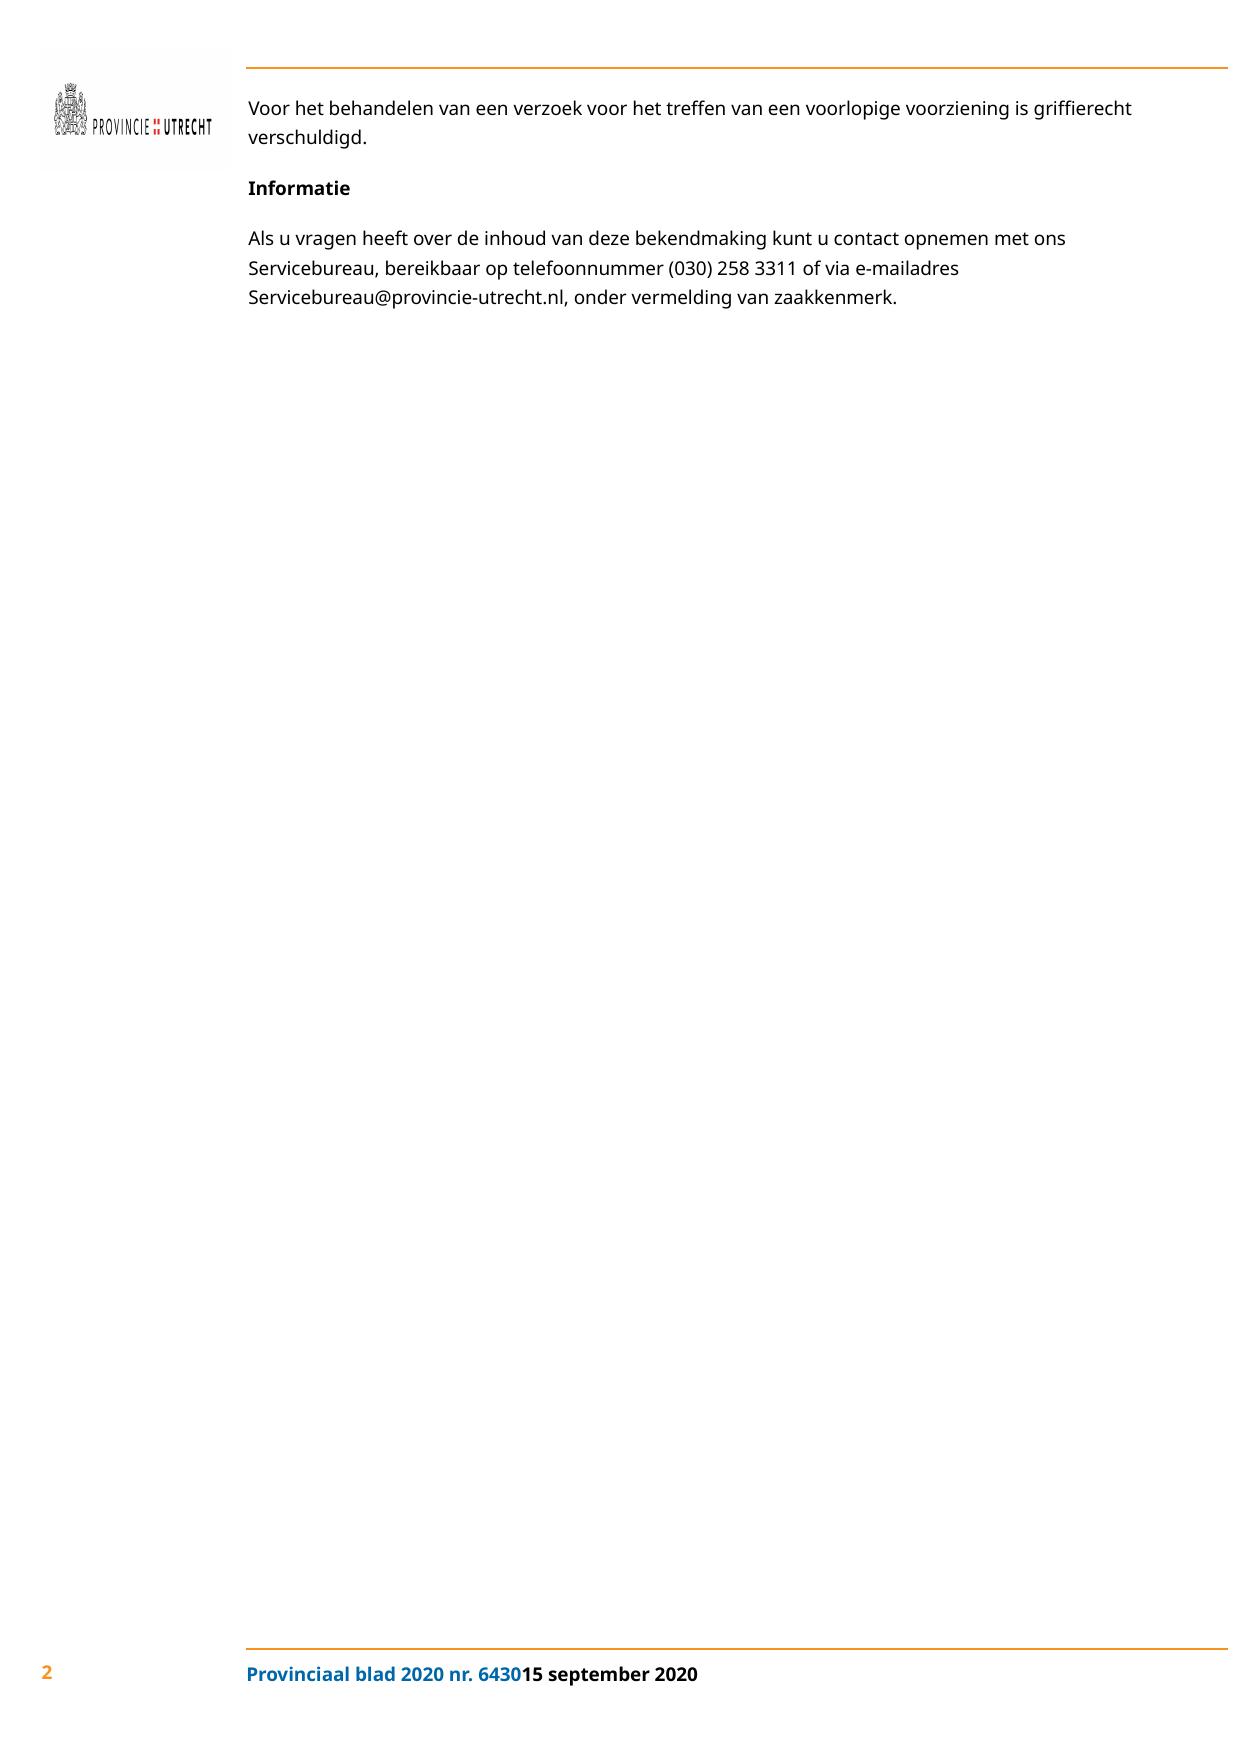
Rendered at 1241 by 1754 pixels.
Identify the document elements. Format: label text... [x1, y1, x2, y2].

text Informatie [248, 175, 1152, 201]
text Voor het behandelen van een verzoek voor het treffen van een voorlopige voorziening is griffierecht verschuldigd. [248, 95, 1152, 150]
picture [41, 47, 231, 172]
text Als u vragen heeft over de inhoud van deze bekendmaking kunt u contact opnemen met ons Servicebureau, bereikbaar op telefoonnummer (030) 258 3311 of via e-mailadres Servicebureau@provincie-utrecht.nl, onder vermelding van zaakkenmerk. [248, 225, 1152, 310]
